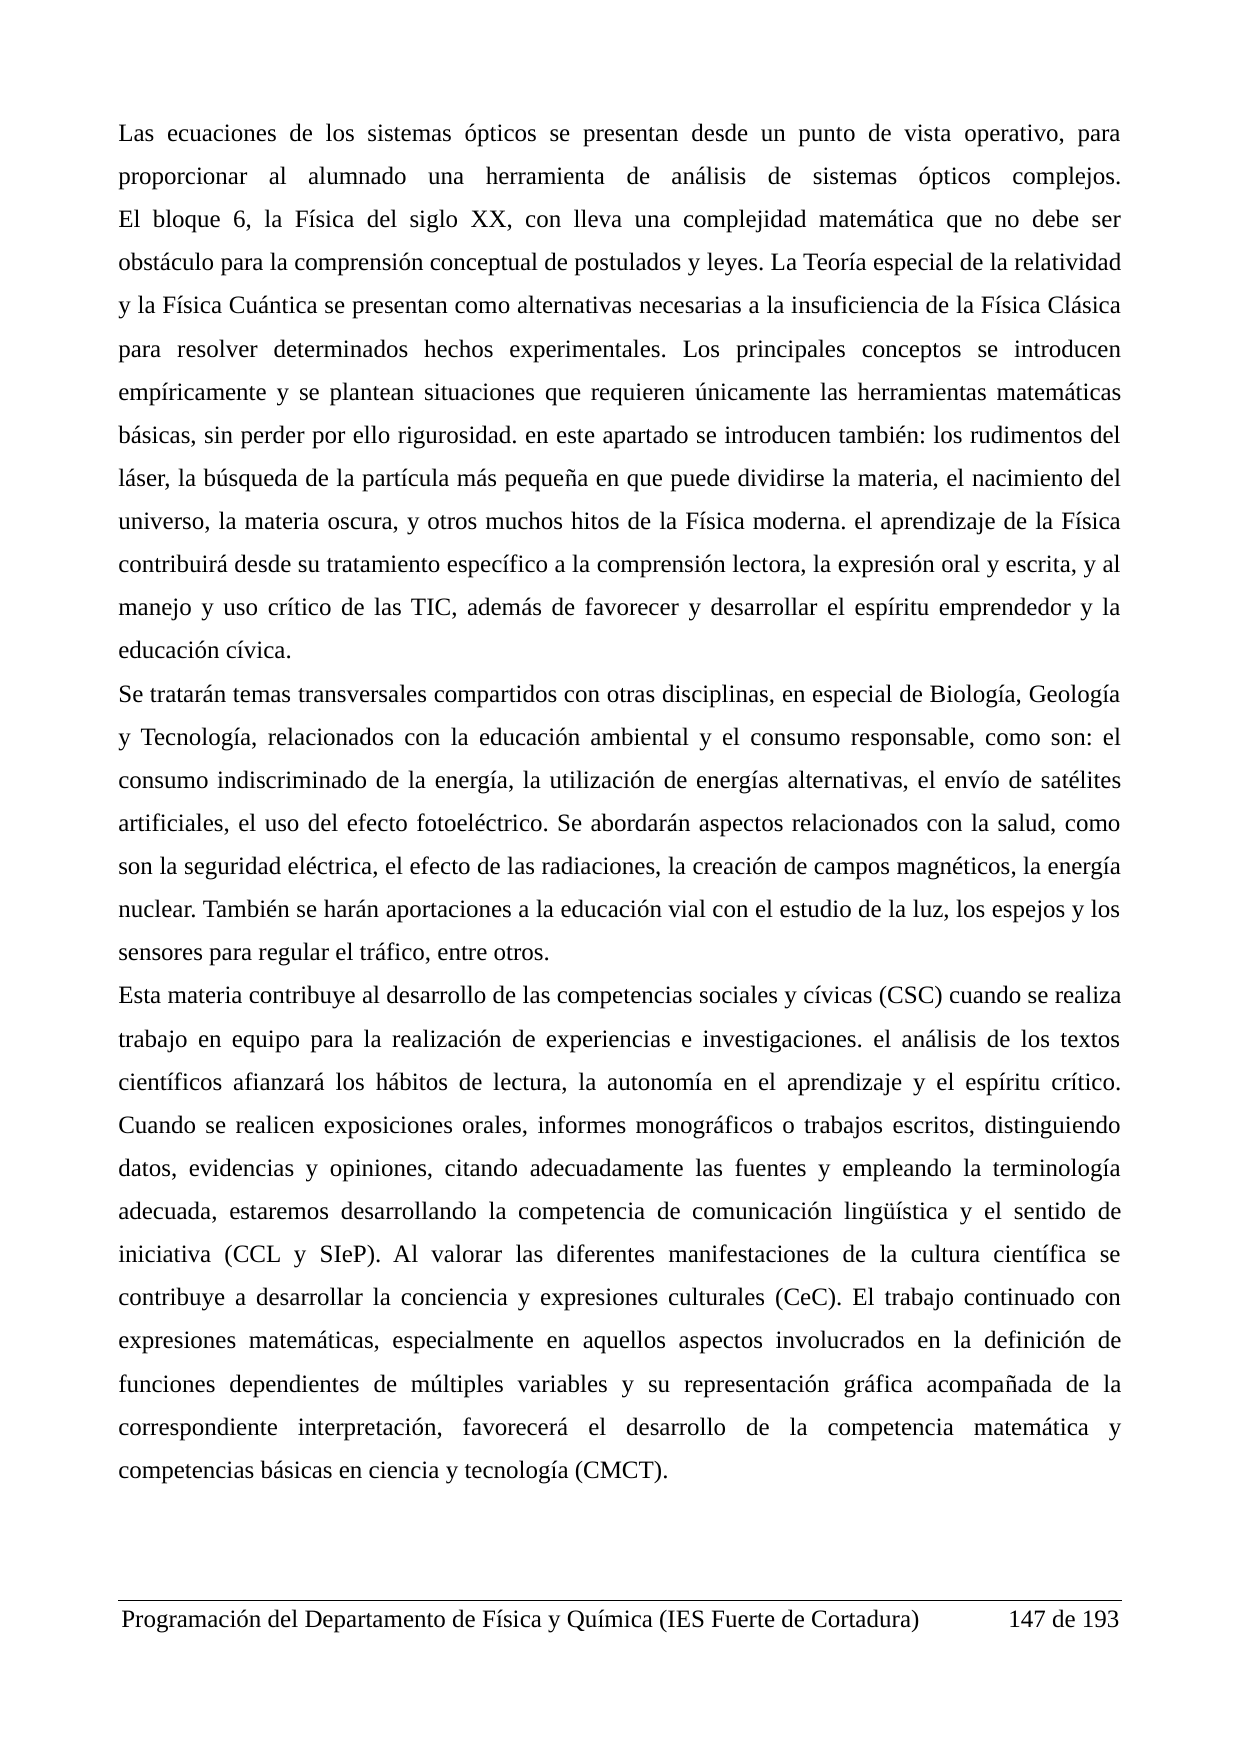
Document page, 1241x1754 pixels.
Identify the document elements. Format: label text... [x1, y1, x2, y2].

text Las ecuaciones de los sistemas ópticos se presentan desde un punto de vista operativo, para proporcionar al alumnado una herramienta de análisis de sistemas ópticos complejos. El bloque 6, la Física del siglo XX, con lleva una complejidad matemática que no debe ser obstáculo para la comprensión conceptual de postulados y leyes. La Teoría especial de la relatividad y la Física Cuántica se presentan como alternativas necesarias a la insuficiencia de la Física Clásica para resolver determinados hechos experimentales. Los principales conceptos se introducen empíricamente y se plantean situaciones que requieren únicamente las herramientas matemáticas básicas, sin perder por ello rigurosidad. en este apartado se introducen también: los rudimentos del láser, la búsqueda de la partícula más pequeña en que puede dividirse la materia, el nacimiento del universo, la materia oscura, y otros muchos hitos de la Física moderna. el aprendizaje de la Física contribuirá desde su tratamiento específico a la comprensión lectora, la expresión oral y escrita, y al manejo y uso crítico de las TIC, además de favorecer y desarrollar el espíritu emprendedor y la educación cívica. [118, 118, 1122, 664]
text Esta materia contribuye al desarrollo de las competencias sociales y cívicas (CSC) cuando se realiza trabajo en equipo para la realización de experiencias e investigaciones. el análisis de los textos científicos afianzará los hábitos de lectura, la autonomía en el aprendizaje y el espíritu crítico. Cuando se realicen exposiciones orales, informes monográficos o trabajos escritos, distinguiendo datos, evidencias y opiniones, citando adecuadamente las fuentes y empleando la terminología adecuada, estaremos desarrollando la competencia de comunicación lingüística y el sentido de iniciativa (CCL y SIeP). Al valorar las diferentes manifestaciones de la cultura científica se contribuye a desarrollar la conciencia y expresiones culturales (CeC). El trabajo continuado con expresiones matemáticas, especialmente en aquellos aspectos involucrados en la definición de funciones dependientes de múltiples variables y su representación gráfica acompañada de la correspondiente interpretación, favorecerá el desarrollo de la competencia matemática y competencias básicas en ciencia y tecnología (CMCT). [118, 981, 1122, 1484]
text Se tratarán temas transversales compartidos con otras disciplinas, en especial de Biología, Geología y Tecnología, relacionados con la educación ambiental y el consumo responsable, como son: el consumo indiscriminado de la energía, la utilización de energías alternativas, el envío de satélites artificiales, el uso del efecto fotoeléctrico. Se abordarán aspectos relacionados con la salud, como son la seguridad eléctrica, el efecto de las radiaciones, la creación de campos magnéticos, la energía nuclear. También se harán aportaciones a la educación vial con el estudio de la luz, los espejos y los sensores para regular el tráfico, entre otros. [118, 679, 1122, 966]
